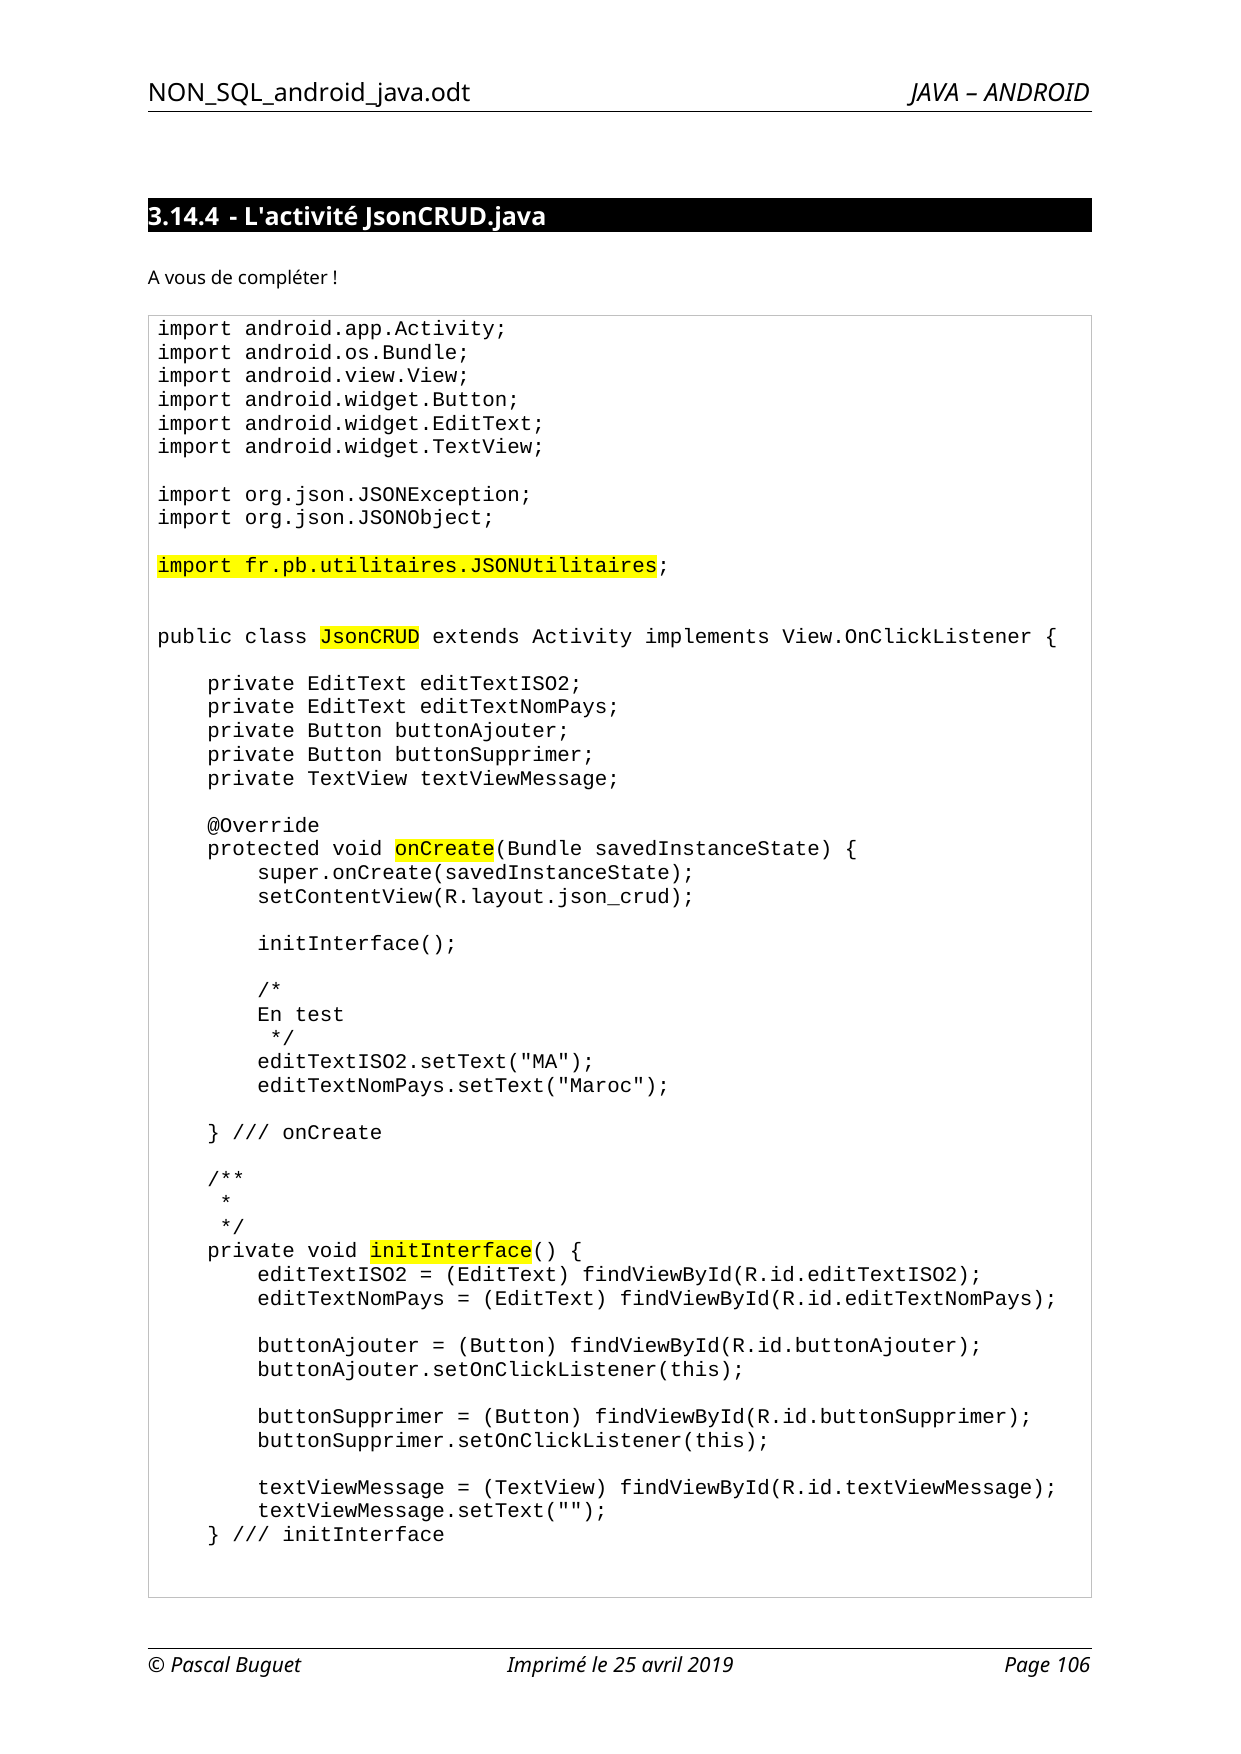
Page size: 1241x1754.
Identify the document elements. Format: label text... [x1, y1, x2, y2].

text super.onCreate(savedInstanceState); [149, 859, 1091, 883]
text } /// onCreate [149, 1119, 1091, 1143]
text private EditText editTextISO2; [149, 670, 1091, 693]
text A vous de compléter ! [148, 264, 1092, 289]
text import android.widget.EditText; [149, 410, 1091, 433]
text import android.os.Bundle; [149, 339, 1091, 362]
text private TextView textViewMessage; [149, 764, 1091, 788]
text import fr.pb.utilitaires.JSONUtilitaires; [149, 552, 1091, 575]
text editTextISO2 = (EditText) findViewById(R.id.editTextISO2); [149, 1261, 1091, 1284]
text * [149, 1190, 1091, 1214]
text setContentView(R.layout.json_crud); [149, 883, 1091, 906]
text public class JsonCRUD extends Activity implements View.OnClickListener { [149, 622, 1091, 646]
text private Button buttonSupprimer; [149, 741, 1091, 764]
text buttonAjouter.setOnClickListener(this); [149, 1356, 1091, 1379]
text buttonSupprimer.setOnClickListener(this); [149, 1426, 1091, 1450]
text buttonSupprimer = (Button) findViewById(R.id.buttonSupprimer); [149, 1403, 1091, 1426]
text private void initInterface() { [149, 1237, 1091, 1261]
text En test [149, 1001, 1091, 1024]
text @Override [149, 812, 1091, 835]
text import android.view.View; [149, 362, 1091, 386]
text private Button buttonAjouter; [149, 717, 1091, 741]
text /* [149, 977, 1091, 1001]
text editTextISO2.setText("MA"); [149, 1048, 1091, 1072]
text protected void onCreate(Bundle savedInstanceState) { [149, 835, 1091, 859]
text textViewMessage.setText(""); [149, 1497, 1091, 1521]
text initInterface(); [149, 930, 1091, 953]
text import android.widget.TextView; [149, 433, 1091, 457]
text import android.app.Activity; [149, 316, 1091, 339]
text import org.json.JSONException; [149, 481, 1091, 504]
text private EditText editTextNomPays; [149, 693, 1091, 717]
text editTextNomPays.setText("Maroc"); [149, 1072, 1091, 1095]
text */ [149, 1024, 1091, 1048]
text } /// initInterface [149, 1521, 1091, 1545]
text */ [149, 1214, 1091, 1237]
text buttonAjouter = (Button) findViewById(R.id.buttonAjouter); [149, 1332, 1091, 1356]
text import android.widget.Button; [149, 386, 1091, 410]
text import org.json.JSONObject; [149, 504, 1091, 528]
subtitle - L'activité JsonCRUD.java [148, 198, 1092, 232]
text /** [149, 1166, 1091, 1190]
text editTextNomPays = (EditText) findViewById(R.id.editTextNomPays); [149, 1284, 1091, 1308]
text textViewMessage = (TextView) findViewById(R.id.textViewMessage); [149, 1474, 1091, 1497]
